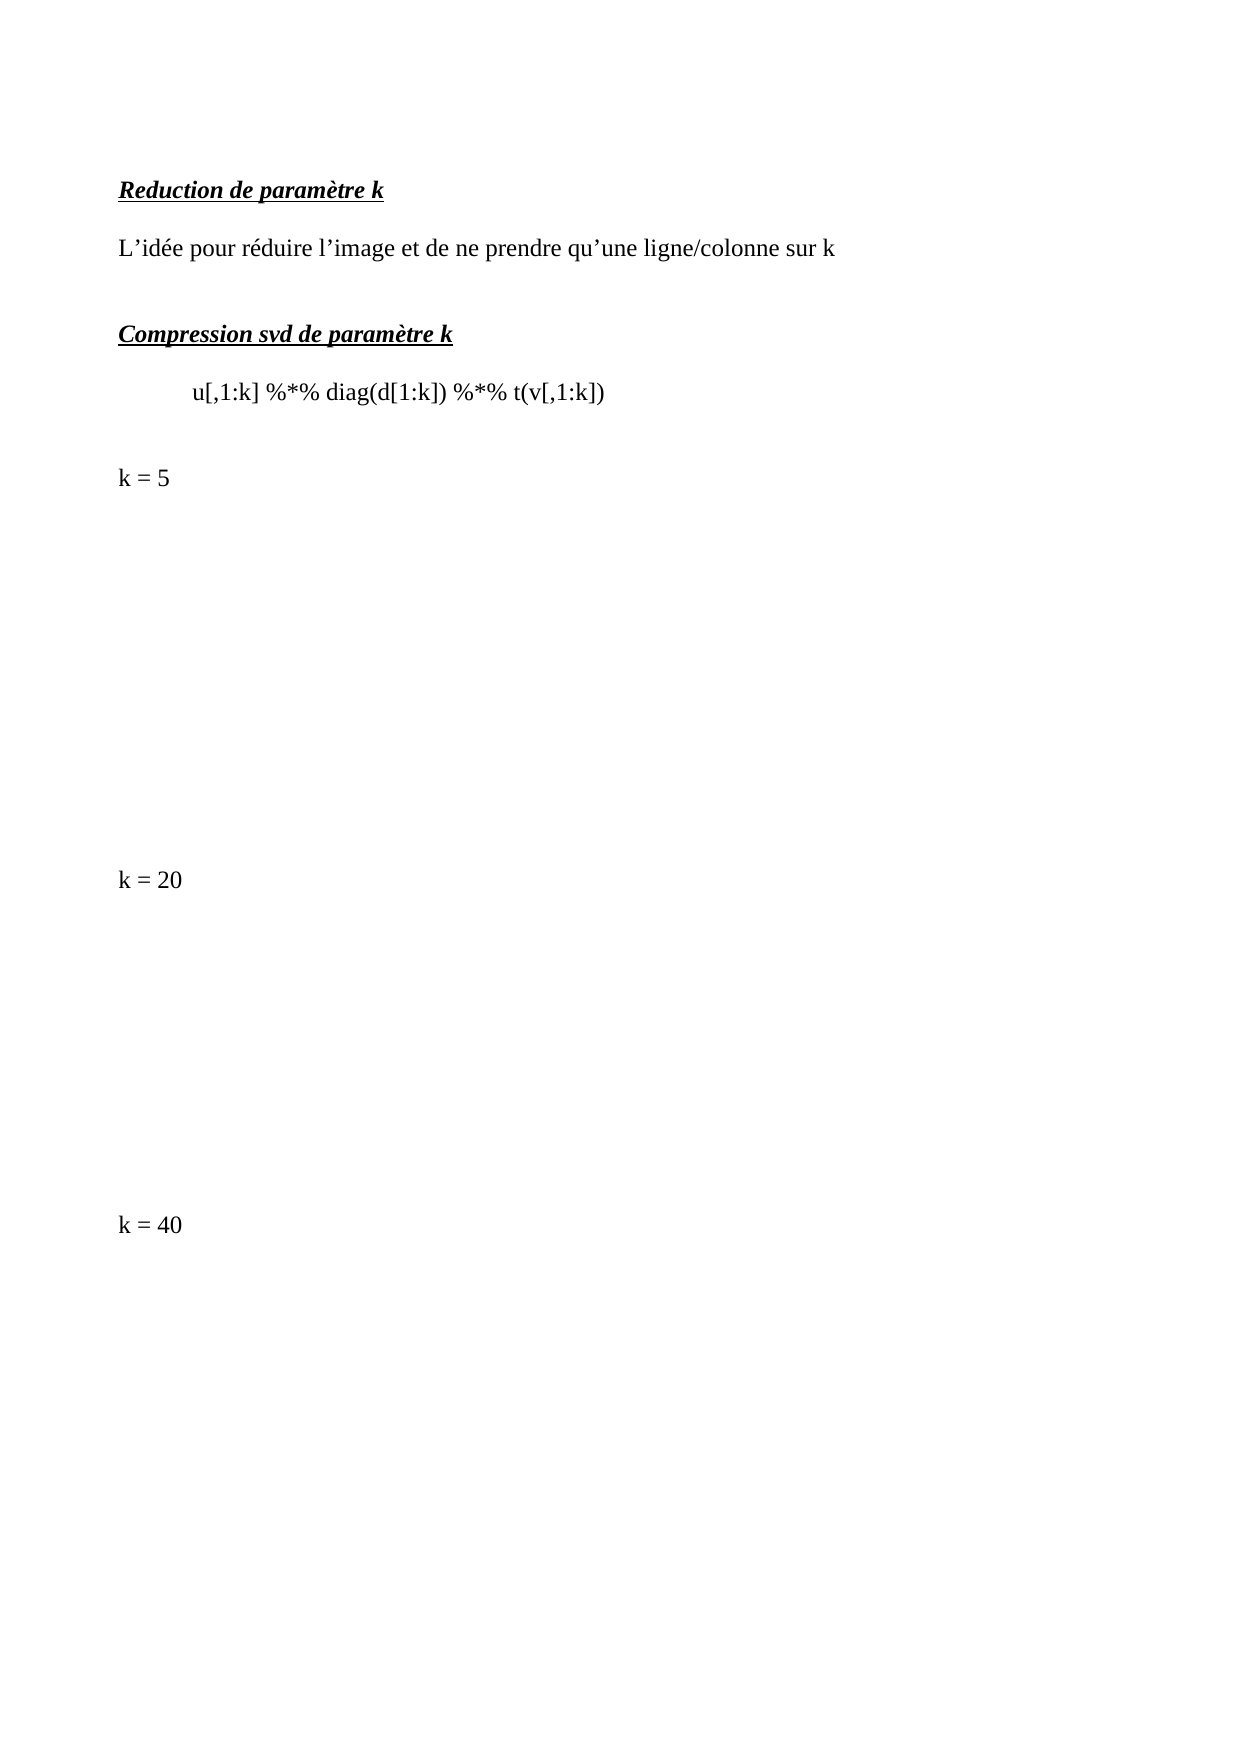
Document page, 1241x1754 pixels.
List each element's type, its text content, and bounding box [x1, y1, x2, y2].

text Compression svd de paramètre k [118, 319, 1122, 348]
text k = 5 [118, 463, 1122, 492]
text Reduction de paramètre k [118, 176, 1122, 204]
text L’idée pour réduire l’image et de ne prendre qu’une ligne/colonne sur k [118, 233, 1122, 262]
text k = 40 [118, 1211, 1122, 1239]
text u[,1:k] %*% diag(d[1:k]) %*% t(v[,1:k]) [118, 377, 1122, 406]
text k = 20 [118, 866, 1122, 894]
